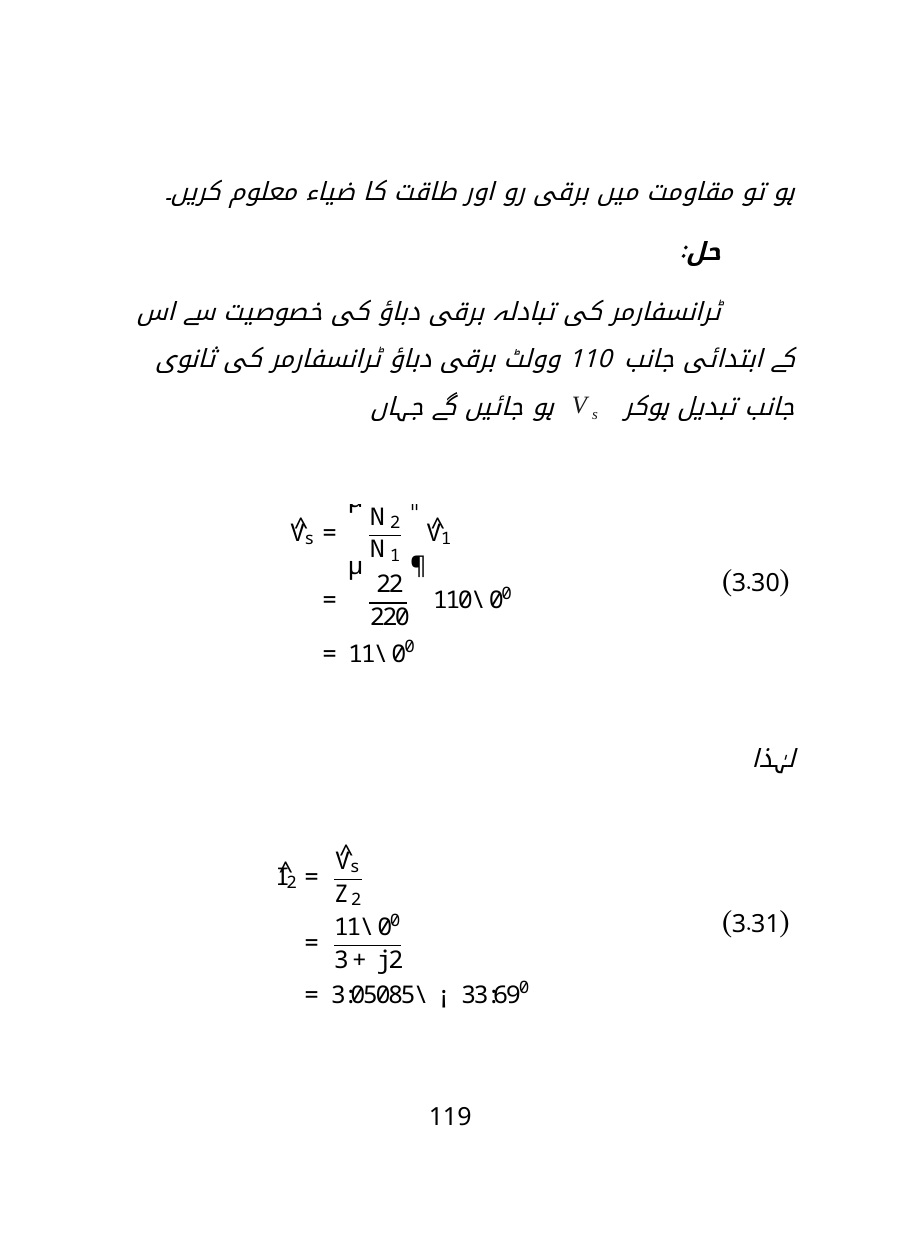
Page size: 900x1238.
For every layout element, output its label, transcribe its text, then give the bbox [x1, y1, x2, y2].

table_header (3.30) [706, 490, 795, 689]
text ہو تو مقاومت میں برقی رو اور طاقت کا ضیاء معلوم کریں۔ [105, 168, 795, 216]
table_header [105, 490, 706, 689]
text حل: [105, 228, 795, 276]
text ٹرانسفارمر کی تبادلہ برقی دباؤ کی خصوصیت سے اس کے ابتدائی جانب 110 وولٹ برقی دباؤ ٹرانسفارمر کی ثانوی جانب تبدیل ہوکر ہو جائیں گے جہاں [105, 288, 795, 431]
table_header (3.31) [708, 830, 795, 1032]
table_header [105, 830, 708, 1032]
text لہٰذا [105, 736, 795, 783]
